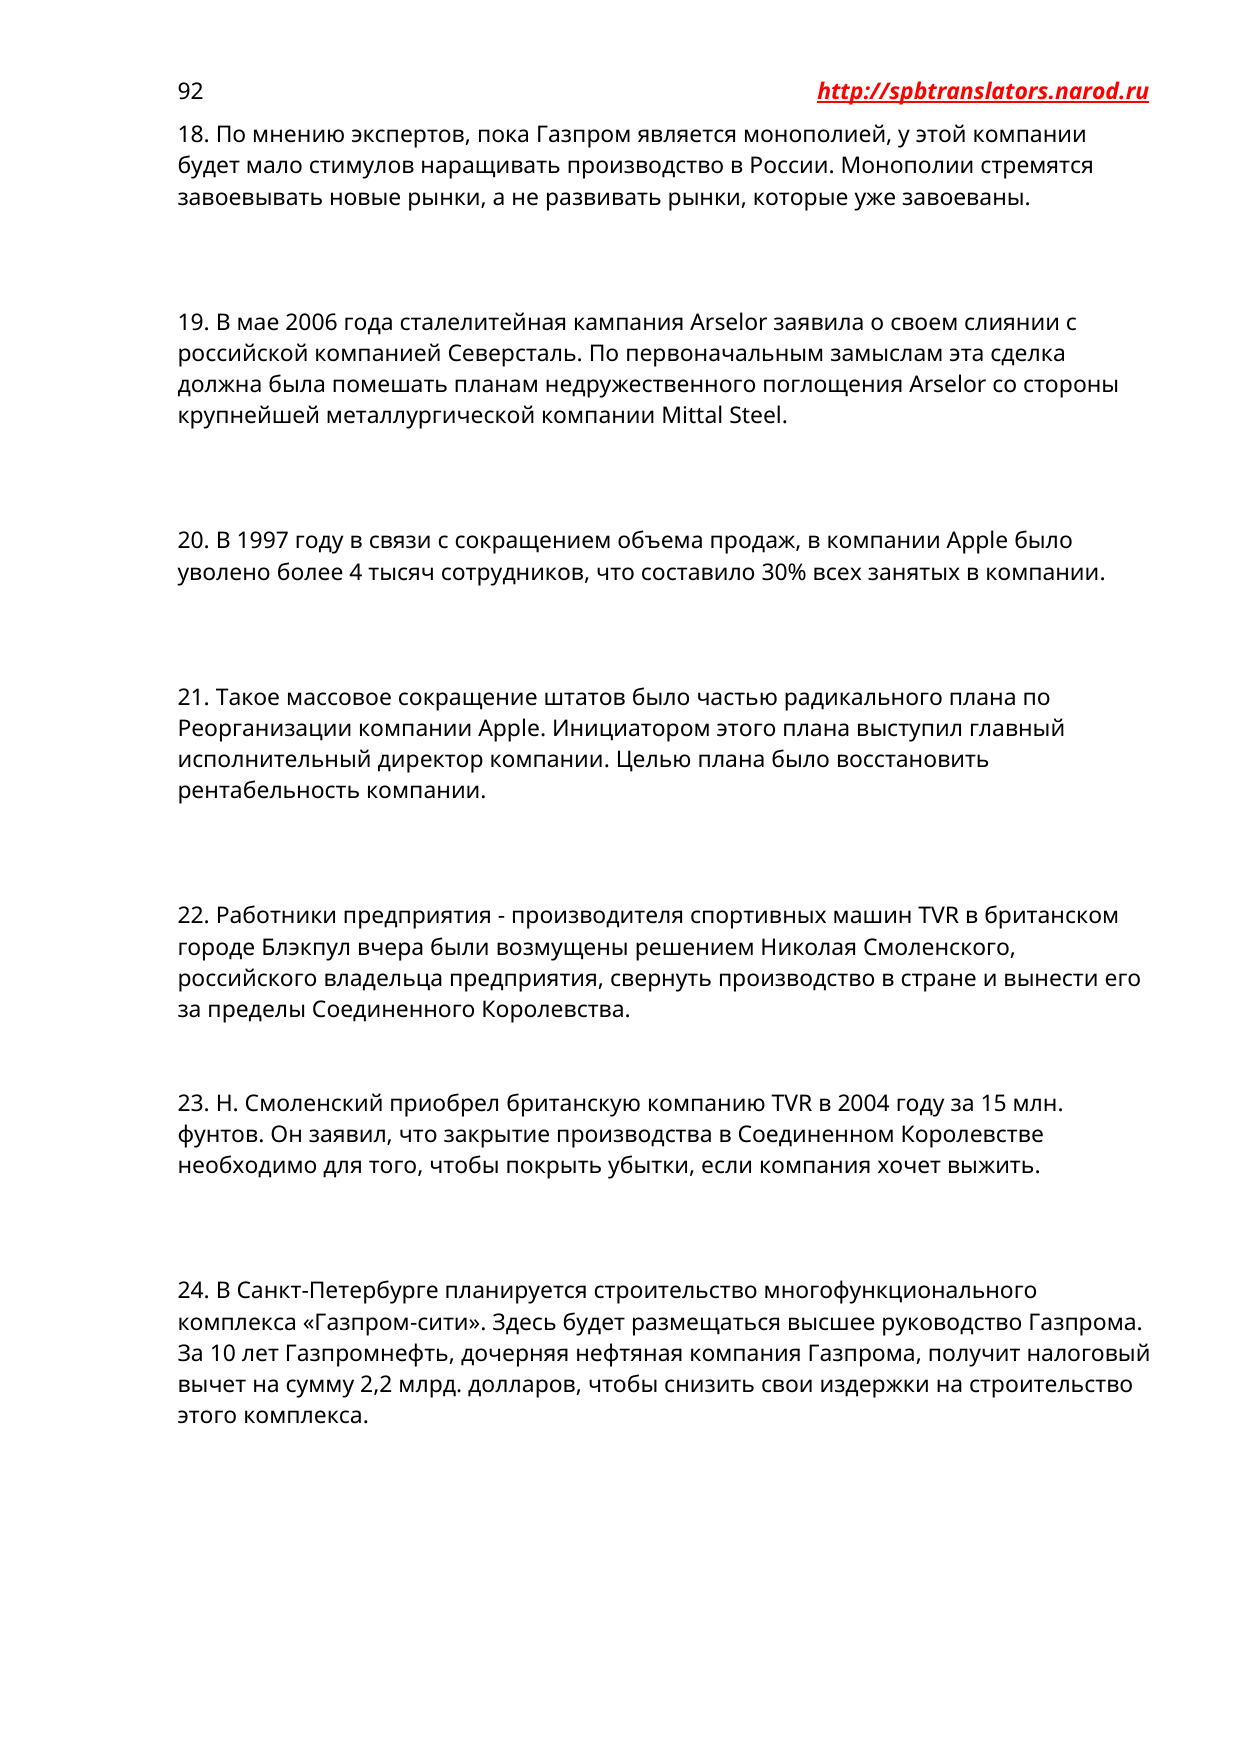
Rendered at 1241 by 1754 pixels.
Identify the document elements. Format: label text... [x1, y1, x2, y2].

text 22. Работники предприятия - производителя спортивных машин TVR в британском городе Блэкпул вчера были возмущены решением Николая Смоленского, российского владельца предприятия, свернуть производство в стране и вынести его за пределы Соединенного Королевства. [177, 899, 1152, 1024]
text 18. По мнению экспертов, пока Газпром является монополией, у этой компании будет мало стимулов наращивать производство в России. Монополии стремятся завоевывать новые рынки, а не развивать рынки, которые уже завоеваны. [177, 118, 1152, 212]
text 19. В мае 2006 года сталелитейная кампания Arselor заявила о своем слиянии с российской компанией Северсталь. По первоначальным замыслам эта сделка должна была помешать планам недружественного поглощения Arselor со стороны крупнейшей металлургической компании Mittal Steel. [177, 306, 1152, 431]
text 24. В Санкт-Петербурге планируется строительство многофункционального комплекса «Газпром-сити». Здесь будет размещаться высшее руководство Газпрома. За 10 лет Газпромнефть, дочерняя нефтяная компания Газпрома, получит налоговый вычет на сумму 2,2 млрд. долларов, чтобы снизить свои издержки на строительство этого комплекса. [177, 1274, 1152, 1431]
text 21. Такое массовое сокращение штатов было частью радикального плана по Реорганизации компании Apple. Инициатором этого плана выступил главный исполнительный директор компании. Целью плана было восстановить рентабельность компании. [177, 681, 1152, 806]
text 20. В 1997 году в связи с сокращением объема продаж, в компании Apple было уволено более 4 тысяч сотрудников, что составило 30% всех занятых в компании. [177, 524, 1152, 587]
text 23. Н. Смоленский приобрел британскую компанию TVR в 2004 году за 15 млн. фунтов. Он заявил, что закрытие производства в Соединенном Королевстве необходимо для того, чтобы покрыть убытки, если компания хочет выжить. [177, 1087, 1152, 1181]
